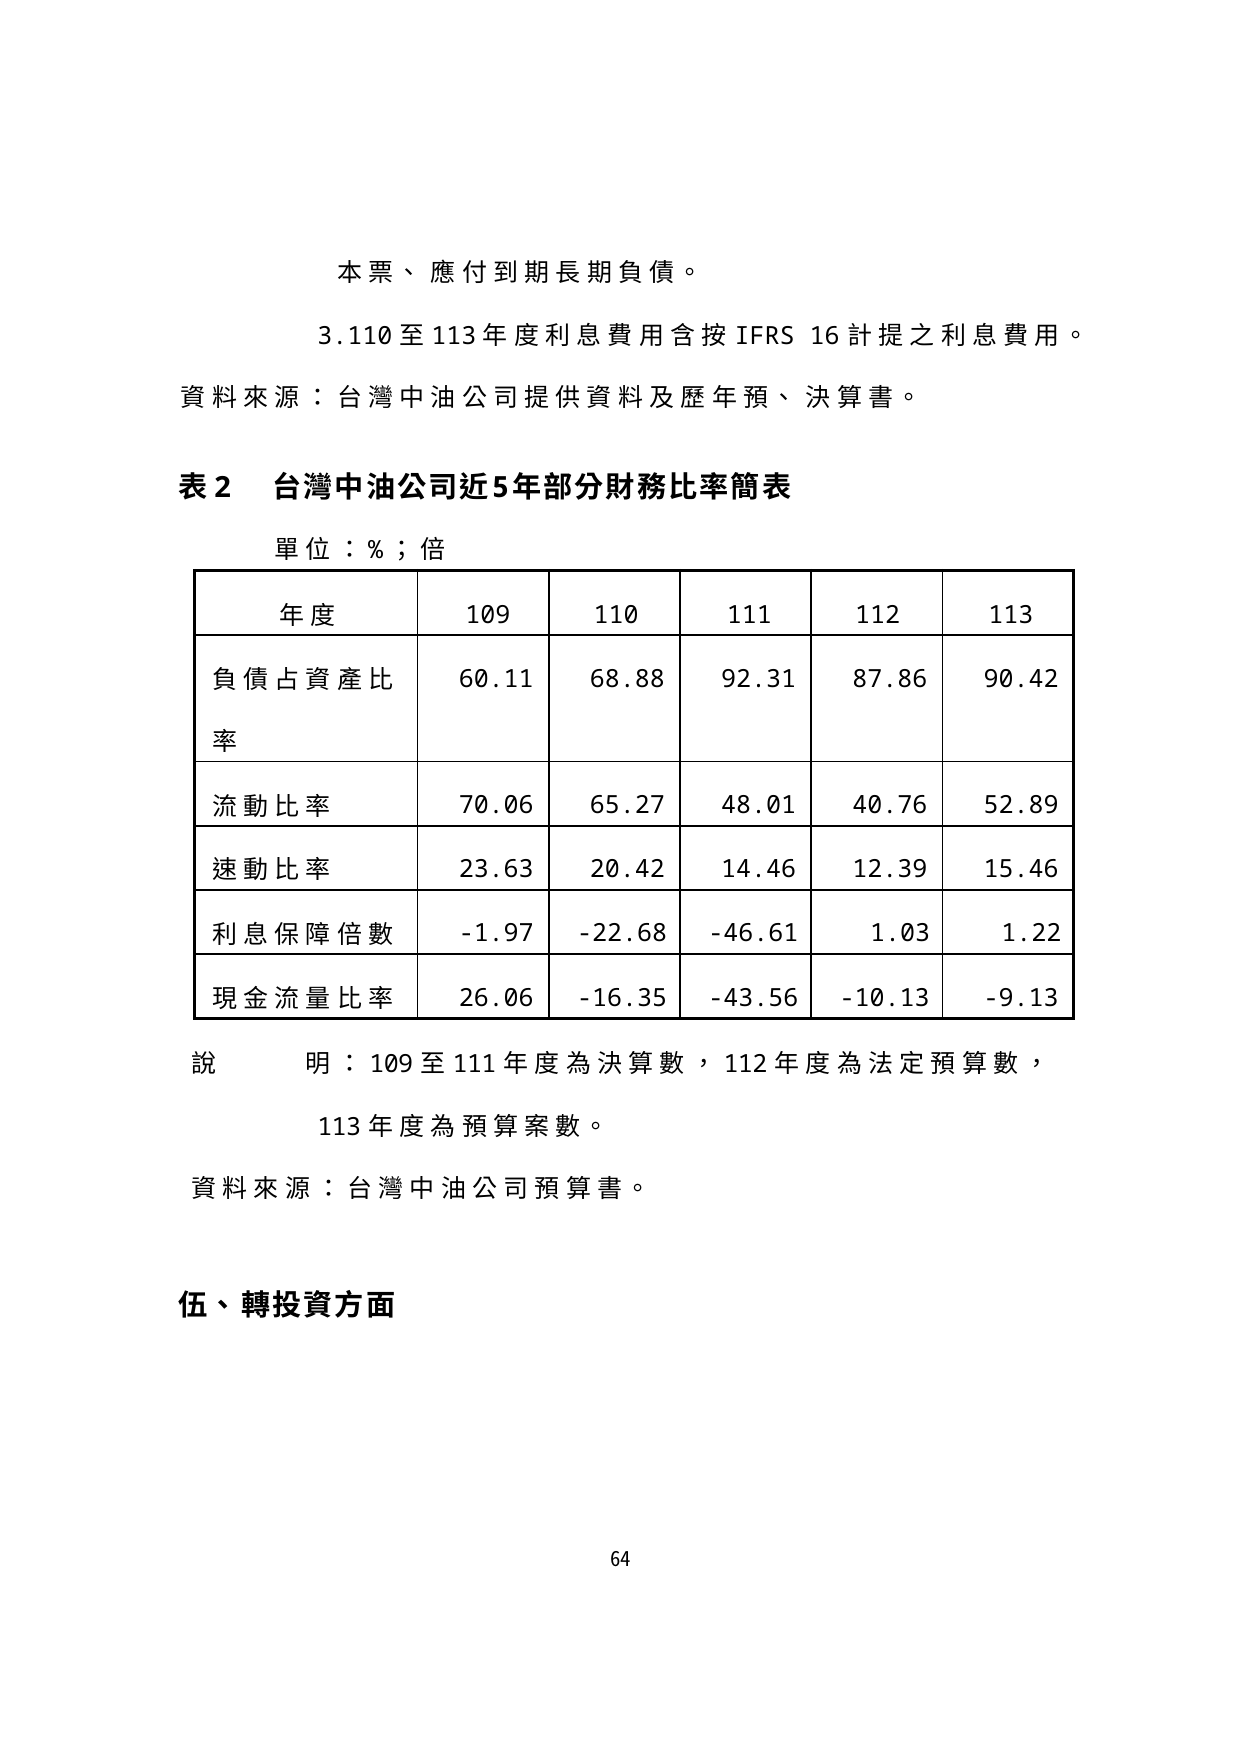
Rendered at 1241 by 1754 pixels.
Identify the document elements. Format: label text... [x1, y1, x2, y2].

text 資料來源：台灣中油公司預算書。 [184, 1145, 1068, 1208]
table_cell 70.06 [418, 762, 548, 825]
table_cell 65.27 [550, 762, 679, 825]
table_cell 48.01 [681, 762, 810, 825]
table_cell 20.42 [550, 827, 679, 889]
table_cell 87.86 [812, 636, 942, 761]
table_cell 15.46 [943, 827, 1072, 889]
text 表2 台灣中油公司近5年部分財務比率簡表 單位：%；倍 [177, 444, 1063, 569]
table_cell 1.03 [812, 891, 942, 953]
table_cell 流動比率 [196, 762, 417, 825]
table_header 109 [418, 572, 548, 634]
table_cell 現金流量比率 [196, 955, 417, 1017]
table_header 112 [812, 572, 942, 634]
table_cell -9.13 [943, 955, 1072, 1017]
table_cell -10.13 [812, 955, 942, 1017]
table_cell -43.56 [681, 955, 810, 1017]
text 說 明：109至111年度為決算數，112年度為法定預算數，113年度為預算案數。 [184, 1020, 1068, 1145]
table_cell 68.88 [550, 636, 679, 761]
table_cell -22.68 [550, 891, 679, 953]
table_cell 1.22 [943, 891, 1072, 953]
text 伍、轉投資方面 [177, 1261, 1063, 1324]
table_cell 52.89 [943, 762, 1072, 825]
table_header 110 [550, 572, 679, 634]
table_cell -16.35 [550, 955, 679, 1017]
text 本票、應付到期長期負債。 [304, 229, 1063, 292]
table_cell 12.39 [812, 827, 942, 889]
table_cell 利息保障倍數 [196, 891, 417, 953]
table_cell 26.06 [418, 955, 548, 1017]
table_cell 60.11 [418, 636, 548, 761]
table_cell 負債占資產比率 [196, 636, 417, 761]
table_header 113 [943, 572, 1072, 634]
table_header 111 [681, 572, 810, 634]
table_header 年度 [196, 572, 417, 634]
table_cell -46.61 [681, 891, 810, 953]
text 資料來源：台灣中油公司提供資料及歷年預、決算書。 [177, 354, 1063, 417]
table_cell 40.76 [812, 762, 942, 825]
table_cell 90.42 [943, 636, 1072, 761]
table_cell 23.63 [418, 827, 548, 889]
text 3.110至113年度利息費用含按IFRS 16計提之利息費用。 [304, 292, 1063, 354]
table_cell -1.97 [418, 891, 548, 953]
table_cell 速動比率 [196, 827, 417, 889]
table_cell 14.46 [681, 827, 810, 889]
table_cell 92.31 [681, 636, 810, 761]
